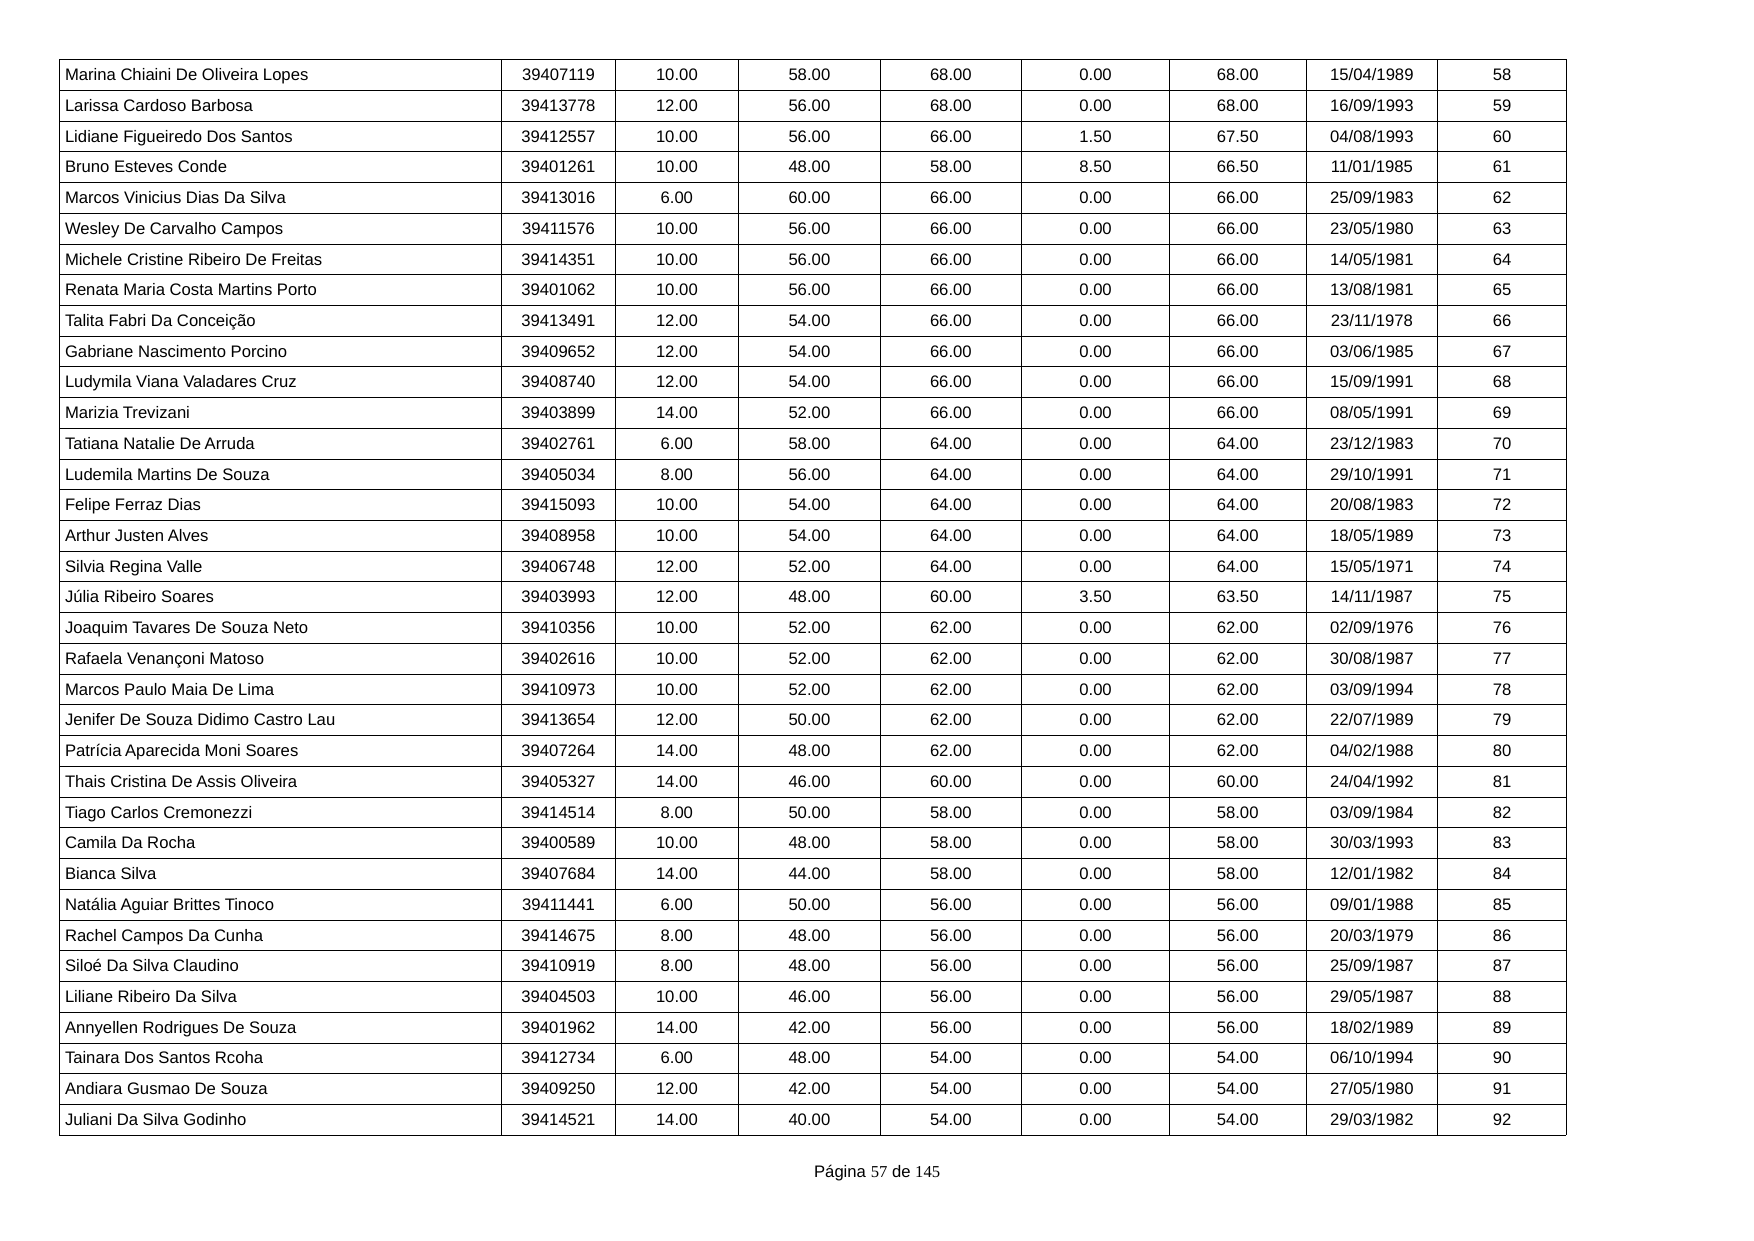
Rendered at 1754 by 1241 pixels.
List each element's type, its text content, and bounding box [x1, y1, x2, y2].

table_cell 30/03/1993 [1307, 828, 1437, 858]
table_cell 0.00 [1022, 859, 1169, 889]
table_cell 56.00 [881, 890, 1021, 919]
table_cell 91 [1438, 1074, 1566, 1104]
table_cell 52.00 [739, 398, 880, 428]
table_cell 42.00 [739, 1013, 880, 1042]
table_cell 68.00 [881, 60, 1021, 90]
table_cell [1567, 397, 1696, 428]
table_cell 60.00 [881, 767, 1021, 797]
table_cell 40.00 [739, 1105, 880, 1134]
table_cell 12.00 [616, 91, 738, 121]
table_cell 39403899 [502, 398, 615, 428]
table_cell [1567, 1012, 1696, 1042]
table_cell 66 [1438, 306, 1566, 336]
table_cell 54.00 [881, 1074, 1021, 1104]
table_cell 82 [1438, 798, 1566, 827]
table_cell 12.00 [616, 582, 738, 612]
table_cell 48.00 [739, 921, 880, 950]
table_cell 0.00 [1022, 767, 1169, 797]
table_cell 14.00 [616, 859, 738, 889]
table_cell 54.00 [739, 306, 880, 336]
table_cell Annyellen Rodrigues De Souza [60, 1013, 501, 1042]
table_cell 77 [1438, 644, 1566, 674]
table_cell 10.00 [616, 60, 738, 90]
table_cell 64.00 [1170, 552, 1306, 581]
table_cell 39411441 [502, 890, 615, 919]
table_cell 62.00 [881, 613, 1021, 643]
table_cell [1567, 827, 1696, 858]
table_cell 39408958 [502, 521, 615, 551]
table_cell [1567, 704, 1696, 735]
table_cell 39406748 [502, 552, 615, 581]
table_cell 90 [1438, 1044, 1566, 1073]
table_cell 39412734 [502, 1044, 615, 1073]
table_cell Liliane Ribeiro Da Silva [60, 982, 501, 1012]
table_cell 39413491 [502, 306, 615, 336]
table_cell 6.00 [616, 429, 738, 458]
table_cell 39412557 [502, 122, 615, 151]
table_cell 14.00 [616, 1105, 738, 1134]
table_cell 0.00 [1022, 736, 1169, 766]
table_cell 68.00 [881, 91, 1021, 121]
table_cell Júlia Ribeiro Soares [60, 582, 501, 612]
table_cell 70 [1438, 429, 1566, 458]
table_cell [1567, 950, 1696, 981]
table_cell 66.00 [881, 306, 1021, 336]
table_cell [1567, 90, 1696, 121]
table_cell 54.00 [1170, 1074, 1306, 1104]
table_cell 62.00 [1170, 675, 1306, 704]
table_cell [1567, 244, 1696, 274]
table_cell 66.00 [881, 214, 1021, 243]
table_cell 56.00 [1170, 982, 1306, 1012]
table_cell [1567, 766, 1696, 797]
table_cell 48.00 [739, 152, 880, 182]
table_cell 56.00 [739, 91, 880, 121]
table_cell 62.00 [1170, 613, 1306, 643]
table_cell 62.00 [1170, 705, 1306, 735]
table_cell 8.00 [616, 460, 738, 489]
table_cell 66.00 [881, 245, 1021, 274]
table_cell Bruno Esteves Conde [60, 152, 501, 182]
table_cell 0.00 [1022, 828, 1169, 858]
table_cell 10.00 [616, 644, 738, 674]
table_cell 56.00 [881, 982, 1021, 1012]
table_cell 10.00 [616, 675, 738, 704]
table_cell 66.00 [881, 183, 1021, 213]
table_cell 0.00 [1022, 552, 1169, 581]
table_cell 68.00 [1170, 91, 1306, 121]
table_cell 54.00 [739, 337, 880, 366]
table_cell 56.00 [1170, 890, 1306, 919]
table_cell [1567, 459, 1696, 489]
table_cell [1567, 1104, 1696, 1134]
table_cell 1.50 [1022, 122, 1169, 151]
table_cell 39401962 [502, 1013, 615, 1042]
table_cell 63 [1438, 214, 1566, 243]
table_cell 0.00 [1022, 521, 1169, 551]
table_cell 62.00 [881, 736, 1021, 766]
table_cell 12.00 [616, 552, 738, 581]
table_cell Marcos Vinicius Dias Da Silva [60, 183, 501, 213]
table_cell 39413016 [502, 183, 615, 213]
table_cell 66.00 [881, 337, 1021, 366]
table_cell 58.00 [739, 60, 880, 90]
table_cell [1567, 1043, 1696, 1073]
table_cell 18/02/1989 [1307, 1013, 1437, 1042]
table_cell 83 [1438, 828, 1566, 858]
table_cell 14.00 [616, 1013, 738, 1042]
table_cell Wesley De Carvalho Campos [60, 214, 501, 243]
table_cell Tatiana Natalie De Arruda [60, 429, 501, 458]
table_cell [1567, 920, 1696, 950]
table_cell 0.00 [1022, 644, 1169, 674]
table_cell 0.00 [1022, 337, 1169, 366]
table_cell 10.00 [616, 521, 738, 551]
table_cell 12.00 [616, 306, 738, 336]
table_cell 54.00 [881, 1044, 1021, 1073]
table_cell 10.00 [616, 490, 738, 520]
table_cell 54.00 [739, 490, 880, 520]
table_cell 03/09/1984 [1307, 798, 1437, 827]
table_cell 02/09/1976 [1307, 613, 1437, 643]
table_cell Jenifer De Souza Didimo Castro Lau [60, 705, 501, 735]
table_cell 66.00 [881, 275, 1021, 305]
table_cell 79 [1438, 705, 1566, 735]
table_cell 10.00 [616, 982, 738, 1012]
table_cell 54.00 [881, 1105, 1021, 1134]
table_cell Felipe Ferraz Dias [60, 490, 501, 520]
table_cell 58 [1438, 60, 1566, 90]
table_cell 20/08/1983 [1307, 490, 1437, 520]
table_cell Marizia Trevizani [60, 398, 501, 428]
table_cell 64.00 [1170, 460, 1306, 489]
table_cell 15/09/1991 [1307, 367, 1437, 397]
table_cell 58.00 [881, 828, 1021, 858]
table_cell 39407264 [502, 736, 615, 766]
table_cell 68 [1438, 367, 1566, 397]
table_cell 0.00 [1022, 398, 1169, 428]
table_cell Marina Chiaini De Oliveira Lopes [60, 60, 501, 90]
table_cell 62.00 [881, 705, 1021, 735]
table_cell [1567, 121, 1696, 151]
table_cell 61 [1438, 152, 1566, 182]
table_cell 39411576 [502, 214, 615, 243]
table_cell 56.00 [1170, 921, 1306, 950]
table_cell 80 [1438, 736, 1566, 766]
table_cell 6.00 [616, 890, 738, 919]
table_cell Tainara Dos Santos Rcoha [60, 1044, 501, 1073]
table_cell [1567, 336, 1696, 366]
table_cell 44.00 [739, 859, 880, 889]
table_cell Bianca Silva [60, 859, 501, 889]
table_cell 50.00 [739, 798, 880, 827]
table_cell 0.00 [1022, 1013, 1169, 1042]
table_cell Tiago Carlos Cremonezzi [60, 798, 501, 827]
table_cell Arthur Justen Alves [60, 521, 501, 551]
table_cell [1567, 1073, 1696, 1104]
table_cell 39407684 [502, 859, 615, 889]
table_cell Lidiane Figueiredo Dos Santos [60, 122, 501, 151]
table_cell 10.00 [616, 152, 738, 182]
table_cell 39405034 [502, 460, 615, 489]
table_cell 85 [1438, 890, 1566, 919]
table_cell 0.00 [1022, 245, 1169, 274]
table_cell [1567, 643, 1696, 674]
table_cell 6.00 [616, 183, 738, 213]
table_cell 0.00 [1022, 921, 1169, 950]
table_cell 52.00 [739, 613, 880, 643]
table_cell Juliani Da Silva Godinho [60, 1105, 501, 1134]
table_cell 12.00 [616, 367, 738, 397]
table_cell 8.00 [616, 951, 738, 981]
table_cell 39414521 [502, 1105, 615, 1134]
table_cell 64.00 [1170, 521, 1306, 551]
table_cell 03/09/1994 [1307, 675, 1437, 704]
table_cell Patrícia Aparecida Moni Soares [60, 736, 501, 766]
table_cell 56.00 [739, 214, 880, 243]
table_cell 56.00 [739, 122, 880, 151]
table_cell 66.00 [1170, 183, 1306, 213]
table_cell 72 [1438, 490, 1566, 520]
table_cell Thais Cristina De Assis Oliveira [60, 767, 501, 797]
table_cell 68.00 [1170, 60, 1306, 90]
table_cell 59 [1438, 91, 1566, 121]
table_cell 46.00 [739, 767, 880, 797]
table_cell 64.00 [1170, 490, 1306, 520]
table_cell 58.00 [1170, 798, 1306, 827]
table_cell 54.00 [1170, 1044, 1306, 1073]
table_cell 66.00 [881, 367, 1021, 397]
table_cell 52.00 [739, 675, 880, 704]
table_cell Renata Maria Costa Martins Porto [60, 275, 501, 305]
table_cell 39403993 [502, 582, 615, 612]
table_cell 39409250 [502, 1074, 615, 1104]
table_cell [1567, 213, 1696, 243]
table_cell [1567, 581, 1696, 612]
table_cell 62.00 [1170, 736, 1306, 766]
table_cell 92 [1438, 1105, 1566, 1134]
table_cell 10.00 [616, 245, 738, 274]
table_cell 48.00 [739, 951, 880, 981]
table_cell Joaquim Tavares De Souza Neto [60, 613, 501, 643]
table_cell 73 [1438, 521, 1566, 551]
table_cell 58.00 [1170, 859, 1306, 889]
table_cell 14.00 [616, 736, 738, 766]
table_cell 86 [1438, 921, 1566, 950]
table_cell 39402616 [502, 644, 615, 674]
table_cell 22/07/1989 [1307, 705, 1437, 735]
table_cell 56.00 [1170, 951, 1306, 981]
table_cell 12.00 [616, 337, 738, 366]
table_cell 14/11/1987 [1307, 582, 1437, 612]
table_cell 6.00 [616, 1044, 738, 1073]
table_cell 66.50 [1170, 152, 1306, 182]
table_cell 60.00 [739, 183, 880, 213]
table_cell 58.00 [881, 859, 1021, 889]
table_cell 71 [1438, 460, 1566, 489]
table_cell 39415093 [502, 490, 615, 520]
table_cell 84 [1438, 859, 1566, 889]
table_cell 0.00 [1022, 60, 1169, 90]
table_cell 58.00 [881, 798, 1021, 827]
table_cell 39401062 [502, 275, 615, 305]
table_cell 8.00 [616, 921, 738, 950]
table_cell 23/11/1978 [1307, 306, 1437, 336]
table_cell 09/01/1988 [1307, 890, 1437, 919]
table_cell 39414675 [502, 921, 615, 950]
table_cell [1567, 366, 1696, 397]
table_cell 0.00 [1022, 798, 1169, 827]
table_cell [1567, 674, 1696, 704]
table_cell 64.00 [1170, 429, 1306, 458]
table_cell 18/05/1989 [1307, 521, 1437, 551]
table_cell [1567, 889, 1696, 919]
table_cell 13/08/1981 [1307, 275, 1437, 305]
table_cell 8.00 [616, 798, 738, 827]
table_cell 60.00 [1170, 767, 1306, 797]
table_cell 56.00 [881, 921, 1021, 950]
table_cell Siloé Da Silva Claudino [60, 951, 501, 981]
table_cell 39413654 [502, 705, 615, 735]
table_cell [1567, 981, 1696, 1012]
table_cell Gabriane Nascimento Porcino [60, 337, 501, 366]
table_cell 89 [1438, 1013, 1566, 1042]
table_cell 0.00 [1022, 1105, 1169, 1134]
table_cell 20/03/1979 [1307, 921, 1437, 950]
table_cell 67.50 [1170, 122, 1306, 151]
table_cell 0.00 [1022, 982, 1169, 1012]
table_cell 0.00 [1022, 1044, 1169, 1073]
table_cell 0.00 [1022, 306, 1169, 336]
table_cell 12.00 [616, 1074, 738, 1104]
table_cell 64.00 [881, 552, 1021, 581]
table_cell 66.00 [1170, 245, 1306, 274]
table_cell 39410973 [502, 675, 615, 704]
table_cell 76 [1438, 613, 1566, 643]
table_cell [1567, 520, 1696, 551]
table_cell 23/05/1980 [1307, 214, 1437, 243]
table_cell 39409652 [502, 337, 615, 366]
table_cell 29/03/1982 [1307, 1105, 1437, 1134]
table_cell 58.00 [739, 429, 880, 458]
table_cell 62.00 [881, 644, 1021, 674]
table_cell 15/04/1989 [1307, 60, 1437, 90]
table_cell 08/05/1991 [1307, 398, 1437, 428]
table_cell Camila Da Rocha [60, 828, 501, 858]
table_cell 39413778 [502, 91, 615, 121]
table_cell 62.00 [1170, 644, 1306, 674]
table_cell 10.00 [616, 122, 738, 151]
table_cell 14.00 [616, 767, 738, 797]
table_cell 56.00 [739, 245, 880, 274]
table_cell 14.00 [616, 398, 738, 428]
table_cell 0.00 [1022, 429, 1169, 458]
table_cell 25/09/1983 [1307, 183, 1437, 213]
table_cell 29/05/1987 [1307, 982, 1437, 1012]
table_cell 10.00 [616, 275, 738, 305]
table_cell 10.00 [616, 613, 738, 643]
table_cell 39410919 [502, 951, 615, 981]
table_cell 0.00 [1022, 91, 1169, 121]
table_cell 3.50 [1022, 582, 1169, 612]
table_cell [1567, 274, 1696, 305]
table_cell 39414351 [502, 245, 615, 274]
table_cell 66.00 [881, 122, 1021, 151]
table_cell 39402761 [502, 429, 615, 458]
table_cell 64 [1438, 245, 1566, 274]
table_cell 0.00 [1022, 951, 1169, 981]
table_cell 62 [1438, 183, 1566, 213]
table_cell 48.00 [739, 736, 880, 766]
table_cell 10.00 [616, 828, 738, 858]
table_cell 48.00 [739, 1044, 880, 1073]
table_cell 52.00 [739, 644, 880, 674]
table_cell 0.00 [1022, 705, 1169, 735]
table_cell 12/01/1982 [1307, 859, 1437, 889]
table_cell Silvia Regina Valle [60, 552, 501, 581]
table_cell 56.00 [739, 275, 880, 305]
table_cell Andiara Gusmao De Souza [60, 1074, 501, 1104]
table_cell Rachel Campos Da Cunha [60, 921, 501, 950]
table_cell 66.00 [1170, 398, 1306, 428]
table_cell 0.00 [1022, 183, 1169, 213]
table_cell 88 [1438, 982, 1566, 1012]
table_cell 62.00 [881, 675, 1021, 704]
table_cell 39414514 [502, 798, 615, 827]
table_cell 54.00 [739, 521, 880, 551]
table_cell [1567, 489, 1696, 520]
table_cell 06/10/1994 [1307, 1044, 1437, 1073]
table_cell Marcos Paulo Maia De Lima [60, 675, 501, 704]
table_cell 56.00 [881, 1013, 1021, 1042]
table_cell Michele Cristine Ribeiro De Freitas [60, 245, 501, 274]
table_cell 0.00 [1022, 460, 1169, 489]
table_cell 81 [1438, 767, 1566, 797]
table_cell 64.00 [881, 521, 1021, 551]
table_cell 39408740 [502, 367, 615, 397]
table_cell [1567, 797, 1696, 827]
table_cell 29/10/1991 [1307, 460, 1437, 489]
table_cell [1567, 551, 1696, 581]
table_cell 42.00 [739, 1074, 880, 1104]
table_cell 15/05/1971 [1307, 552, 1437, 581]
table_cell [1567, 305, 1696, 336]
table_cell 39404503 [502, 982, 615, 1012]
table_cell 12.00 [616, 705, 738, 735]
table_cell 60.00 [881, 582, 1021, 612]
table_cell 54.00 [739, 367, 880, 397]
table_cell 50.00 [739, 890, 880, 919]
table_cell 75 [1438, 582, 1566, 612]
table_cell 39410356 [502, 613, 615, 643]
table_cell 56.00 [881, 951, 1021, 981]
table_cell 74 [1438, 552, 1566, 581]
table_cell 64.00 [881, 490, 1021, 520]
table_cell 14/05/1981 [1307, 245, 1437, 274]
table_cell 66.00 [1170, 214, 1306, 243]
table_cell Natália Aguiar Brittes Tinoco [60, 890, 501, 919]
table_cell 87 [1438, 951, 1566, 981]
table_cell 63.50 [1170, 582, 1306, 612]
table_cell [1567, 182, 1696, 213]
table_cell [1567, 59, 1696, 90]
table_cell 23/12/1983 [1307, 429, 1437, 458]
table_cell 0.00 [1022, 214, 1169, 243]
table_cell 39407119 [502, 60, 615, 90]
table_cell 10.00 [616, 214, 738, 243]
table_cell 03/06/1985 [1307, 337, 1437, 366]
table_cell 69 [1438, 398, 1566, 428]
table_cell [1567, 428, 1696, 458]
table_cell 66.00 [881, 398, 1021, 428]
table_cell 39401261 [502, 152, 615, 182]
table_cell [1567, 735, 1696, 766]
table_cell 58.00 [881, 152, 1021, 182]
table_cell 66.00 [1170, 275, 1306, 305]
table_cell 48.00 [739, 828, 880, 858]
table_cell 0.00 [1022, 613, 1169, 643]
table_cell 0.00 [1022, 1074, 1169, 1104]
table_cell 66.00 [1170, 367, 1306, 397]
table_cell 30/08/1987 [1307, 644, 1437, 674]
table_cell 8.50 [1022, 152, 1169, 182]
table_cell 54.00 [1170, 1105, 1306, 1134]
table_cell 04/08/1993 [1307, 122, 1437, 151]
table_cell 11/01/1985 [1307, 152, 1437, 182]
table_cell 0.00 [1022, 275, 1169, 305]
table_cell 65 [1438, 275, 1566, 305]
table_cell [1567, 612, 1696, 643]
table_cell 67 [1438, 337, 1566, 366]
table_cell Talita Fabri Da Conceição [60, 306, 501, 336]
table_cell 0.00 [1022, 490, 1169, 520]
table_cell Ludemila Martins De Souza [60, 460, 501, 489]
table_cell 56.00 [1170, 1013, 1306, 1042]
table_cell 0.00 [1022, 367, 1169, 397]
table_cell 78 [1438, 675, 1566, 704]
table_cell 50.00 [739, 705, 880, 735]
table_cell 48.00 [739, 582, 880, 612]
table_cell [1567, 858, 1696, 889]
table_cell 16/09/1993 [1307, 91, 1437, 121]
table_cell 66.00 [1170, 306, 1306, 336]
table_cell 46.00 [739, 982, 880, 1012]
table_cell 25/09/1987 [1307, 951, 1437, 981]
table_cell 66.00 [1170, 337, 1306, 366]
table_cell 56.00 [739, 460, 880, 489]
table_cell [1567, 151, 1696, 182]
table_cell 64.00 [881, 460, 1021, 489]
table_cell 64.00 [881, 429, 1021, 458]
table_cell 39405327 [502, 767, 615, 797]
table_cell Larissa Cardoso Barbosa [60, 91, 501, 121]
table_cell 27/05/1980 [1307, 1074, 1437, 1104]
table_cell 24/04/1992 [1307, 767, 1437, 797]
table_cell 39400589 [502, 828, 615, 858]
table_cell Ludymila Viana Valadares Cruz [60, 367, 501, 397]
table_cell 04/02/1988 [1307, 736, 1437, 766]
table_cell 60 [1438, 122, 1566, 151]
table_cell Rafaela Venançoni Matoso [60, 644, 501, 674]
table_cell 0.00 [1022, 890, 1169, 919]
table_cell 58.00 [1170, 828, 1306, 858]
table_cell 52.00 [739, 552, 880, 581]
table_cell 0.00 [1022, 675, 1169, 704]
